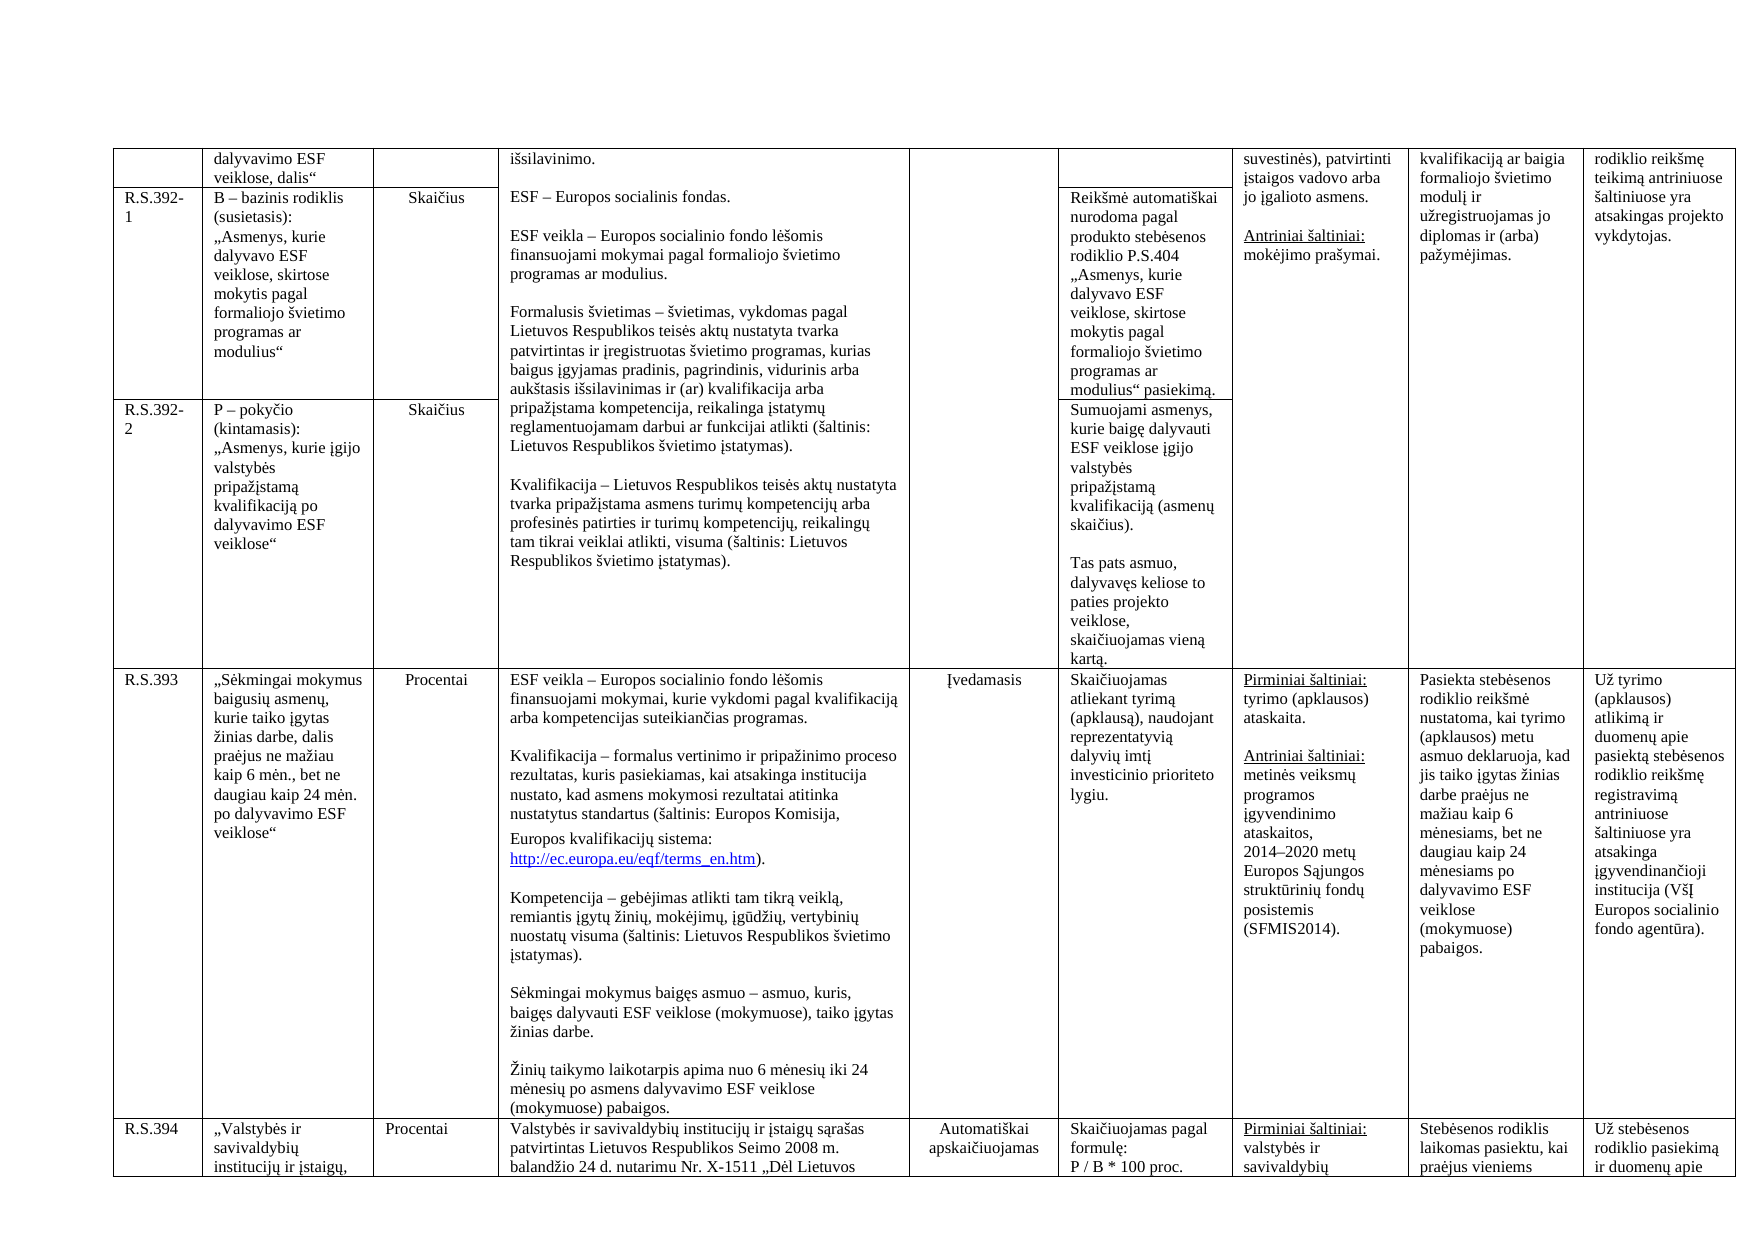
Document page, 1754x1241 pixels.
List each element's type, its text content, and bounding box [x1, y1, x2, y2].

table_cell Sumuojami asmenys, kurie baigę dalyvauti ESF veiklose įgijo valstybės pripažįstamą kvalifikaciją (asmenų skaičius). Tas pats asmuo, dalyvavęs keliose to paties projekto veiklose, skaičiuojamas vieną kartą. [1059, 400, 1232, 668]
table_cell Stebėsenos rodiklis laikomas pasiektu, kai praėjus vieniems [1409, 1119, 1583, 1176]
table_cell R.S.394 [114, 1119, 202, 1176]
table_cell Už stebėsenos rodiklio pasiekimą ir duomenų apie [1584, 1119, 1735, 1176]
table_cell „Sėkmingai mokymus baigusių asmenų, kurie taiko įgytas žinias darbe, dalis praėjus ne mažiau kaip 6 mėn., bet ne daugiau kaip 24 mėn. po dalyvavimo ESF veiklose“ [203, 669, 373, 1117]
table_cell Procentai [374, 669, 498, 1117]
table_cell Pirminiai šaltiniai: valstybės ir savivaldybių [1233, 1119, 1408, 1176]
table_cell Valstybės ir savivaldybių institucijų ir įstaigų sąrašas patvirtintas Lietuvos Respublikos Seimo 2008 m. balandžio 24 d. nutarimu Nr. X-1511 „Dėl Lietuvos [499, 1119, 909, 1176]
table_cell kvalifikaciją ar baigia formaliojo švietimo modulį ir užregistruojamas jo diplomas ir (arba) pažymėjimas. [1409, 149, 1583, 668]
table_cell R.S.392-1 [114, 188, 202, 399]
table_cell [1059, 149, 1232, 187]
table_cell Skaičius [374, 400, 498, 668]
table_cell Skaičiuojamas atliekant tyrimą (apklausą), naudojant reprezentatyvią dalyvių imtį investicinio prioriteto lygiu. [1059, 669, 1232, 1117]
table_cell ESF veikla – Europos socialinio fondo lėšomis finansuojami mokymai, kurie vykdomi pagal kvalifikaciją arba kompetencijas suteikiančias programas. Kvalifikacija – formalus vertinimo ir pripažinimo proceso rezultatas, kuris pasiekiamas, kai atsakinga institucija nustato, kad asmens mokymosi rezultatai atitinka nustatytus standartus (šaltinis: Europos Komisija, Europos kvalifikacijų sistema: http://ec.europa.eu/eqf/terms_en.htm). Kompetencija – gebėjimas atlikti tam tikrą veiklą, remiantis įgytų žinių, mokėjimų, įgūdžių, vertybinių nuostatų visuma (šaltinis: Lietuvos Respublikos švietimo įstatymas). Sėkmingai mokymus baigęs asmuo – asmuo, kuris, baigęs dalyvauti ESF veiklose (mokymuose), taiko įgytas žinias darbe. Žinių taikymo laikotarpis apima nuo 6 mėnesių iki 24 mėnesių po asmens dalyvavimo ESF veiklose (mokymuose) pabaigos. [499, 669, 909, 1117]
table_cell [114, 149, 202, 187]
table_cell „Valstybės ir savivaldybių institucijų ir įstaigų, [203, 1119, 373, 1176]
table_cell Už tyrimo (apklausos) atlikimą ir duomenų apie pasiektą stebėsenos rodiklio reikšmę registravimą antriniuose šaltiniuose yra atsakinga įgyvendinančioji institucija (VšĮ Europos socialinio fondo agentūra). [1584, 669, 1735, 1117]
table_cell Skaičiuojamas pagal formulę: P / B * 100 proc. [1059, 1119, 1232, 1176]
table_cell B – bazinis rodiklis (susietasis): „Asmenys, kurie dalyvavo ESF veiklose, skirtose mokytis pagal formaliojo švietimo programas ar modulius“ [203, 188, 373, 399]
table_cell rodiklio reikšmę teikimą antriniuose šaltiniuose yra atsakingas projekto vykdytojas. [1584, 149, 1735, 668]
table_cell R.S.392-2 [114, 400, 202, 668]
table_cell Pasiekta stebėsenos rodiklio reikšmė nustatoma, kai tyrimo (apklausos) metu asmuo deklaruoja, kad jis taiko įgytas žinias darbe praėjus ne mažiau kaip 6 mėnesiams, bet ne daugiau kaip 24 mėnesiams po dalyvavimo ESF veiklose (mokymuose) pabaigos. [1409, 669, 1583, 1117]
table_cell R.S.393 [114, 669, 202, 1117]
table_cell dalyvavimo ESF veiklose, dalis“ [203, 149, 373, 187]
table_cell [910, 149, 1058, 668]
table_cell P – pokyčio (kintamasis): „Asmenys, kurie įgijo valstybės pripažįstamą kvalifikaciją po dalyvavimo ESF veiklose“ [203, 400, 373, 668]
table_cell Reikšmė automatiškai nurodoma pagal produkto stebėsenos rodiklio P.S.404 „Asmenys, kurie dalyvavo ESF veiklose, skirtose mokytis pagal formaliojo švietimo programas ar modulius“ pasiekimą. [1059, 188, 1232, 399]
table_cell Skaičius [374, 188, 498, 399]
table_cell Įvedamasis [910, 669, 1058, 1117]
table_cell Automatiškai apskaičiuojamas [910, 1119, 1058, 1176]
table_cell [374, 149, 498, 187]
table_cell išsilavinimo. ESF – Europos socialinis fondas. ESF veikla – Europos socialinio fondo lėšomis finansuojami mokymai pagal formaliojo švietimo programas ar modulius. Formalusis švietimas – švietimas, vykdomas pagal Lietuvos Respublikos teisės aktų nustatyta tvarka patvirtintas ir įregistruotas švietimo programas, kurias baigus įgyjamas pradinis, pagrindinis, vidurinis arba aukštasis išsilavinimas ir (ar) kvalifikacija arba pripažįstama kompetencija, reikalinga įstatymų reglamentuojamam darbui ar funkcijai atlikti (šaltinis: Lietuvos Respublikos švietimo įstatymas). Kvalifikacija – Lietuvos Respublikos teisės aktų nustatyta tvarka pripažįstama asmens turimų kompetencijų arba profesinės patirties ir turimų kompetencijų, reikalingų tam tikrai veiklai atlikti, visuma (šaltinis: Lietuvos Respublikos švietimo įstatymas). [499, 149, 909, 668]
table_cell Procentai [374, 1119, 498, 1176]
table_cell Pirminiai šaltiniai: tyrimo (apklausos) ataskaita. Antriniai šaltiniai: metinės veiksmų programos įgyvendinimo ataskaitos, 2014–2020 metų Europos Sąjungos struktūrinių fondų posistemis (SFMIS2014). [1233, 669, 1408, 1117]
table_cell suvestinės), patvirtinti įstaigos vadovo arba jo įgalioto asmens. Antriniai šaltiniai: mokėjimo prašymai. [1233, 149, 1408, 668]
